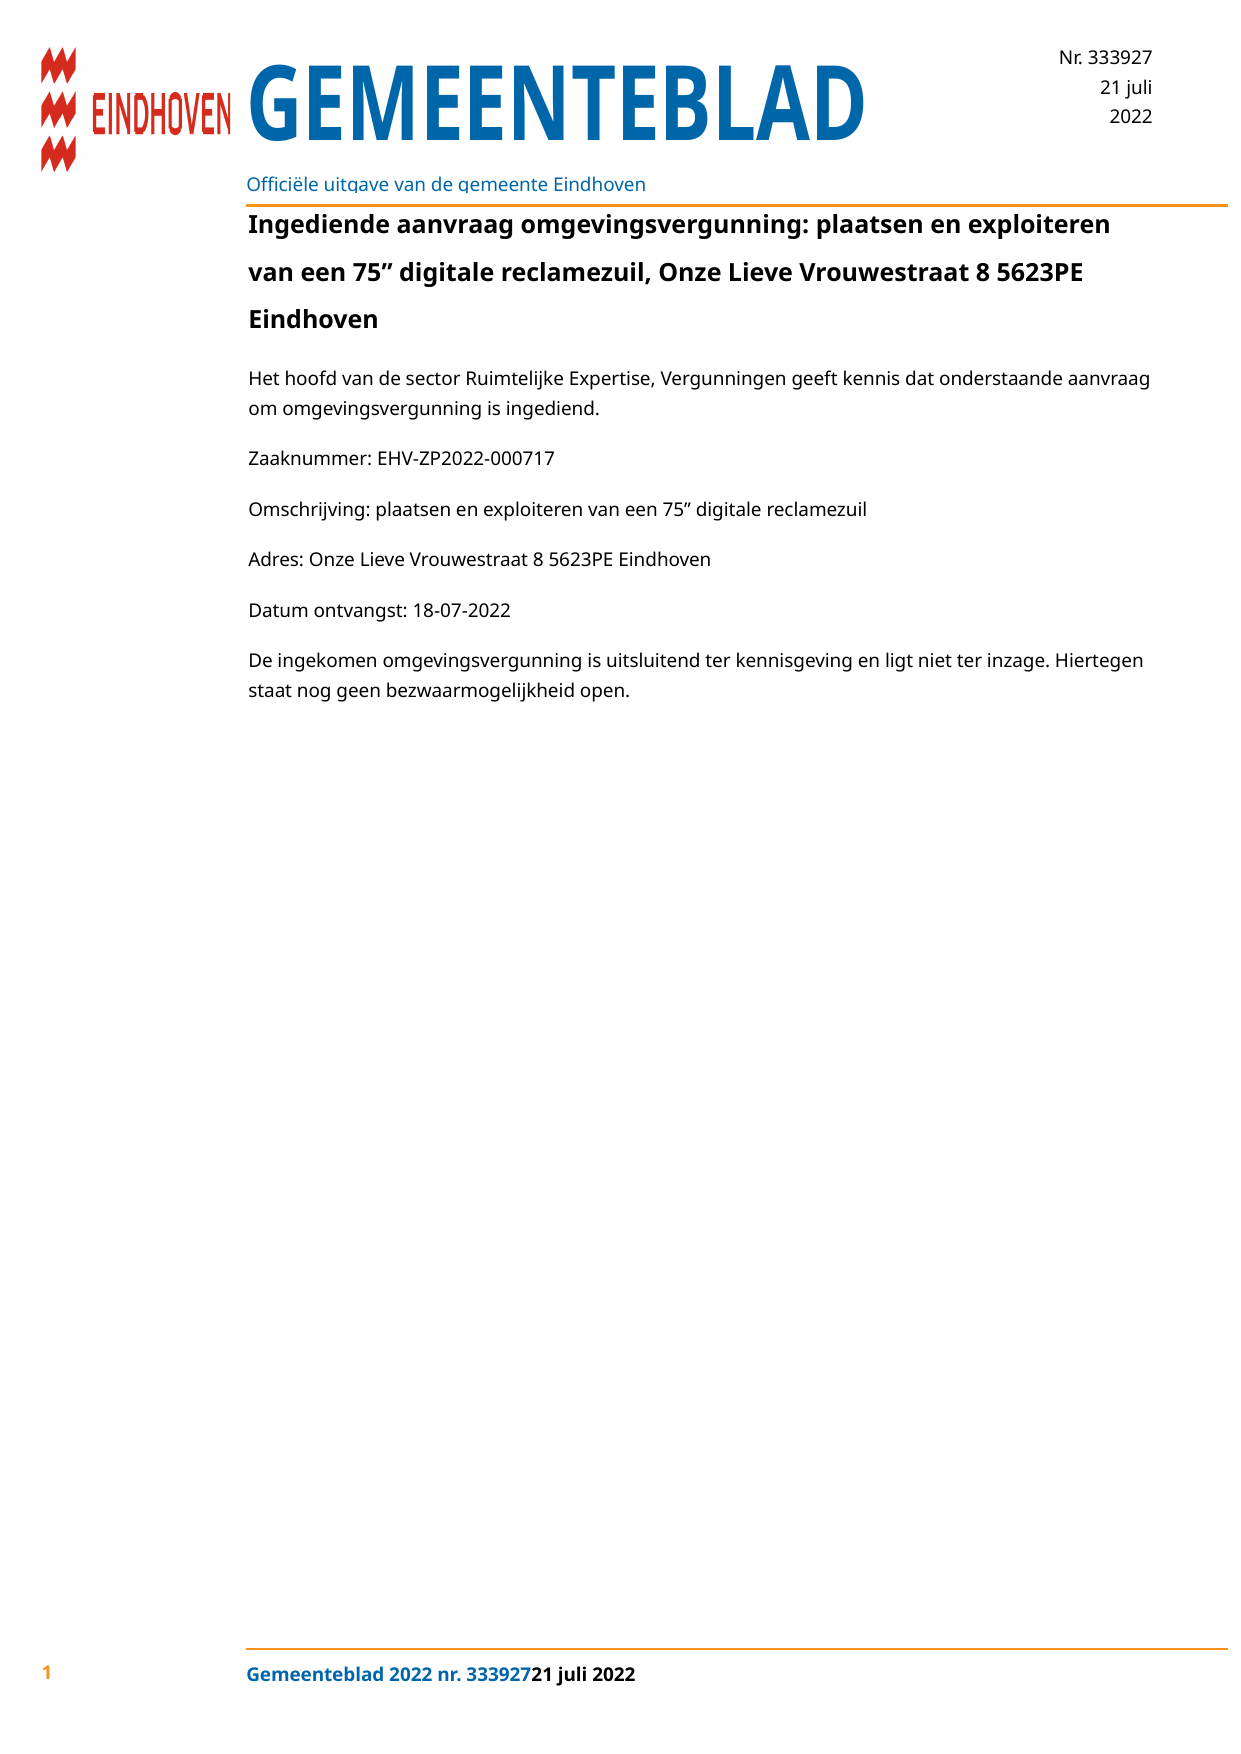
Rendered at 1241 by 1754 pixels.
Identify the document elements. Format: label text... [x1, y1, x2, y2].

text Adres: Onze Lieve Vrouwestraat 8 5623PE Eindhoven [248, 546, 1152, 572]
picture [41, 47, 231, 172]
text Zaaknummer: EHV-ZP2022-000717 [248, 446, 1152, 471]
text De ingekomen omgevingsvergunning is uitsluitend ter kennisgeving en ligt niet ter inzage. Hiertegen staat nog geen bezwaarmogelijkheid open. [248, 647, 1152, 702]
text Ingediende aanvraag omgevingsvergunning: plaatsen en exploiteren van een 75” digitale reclamezuil, Onze Lieve Vrouwestraat 8 5623PE Eindhoven [248, 207, 1152, 336]
text Datum ontvangst: 18-07-2022 [248, 597, 1152, 622]
text Het hoofd van de sector Ruimtelijke Expertise, Vergunningen geeft kennis dat onderstaande aanvraag om omgevingsvergunning is ingediend. [248, 366, 1152, 421]
text Omschrijving: plaatsen en exploiteren van een 75” digitale reclamezuil [248, 496, 1152, 522]
